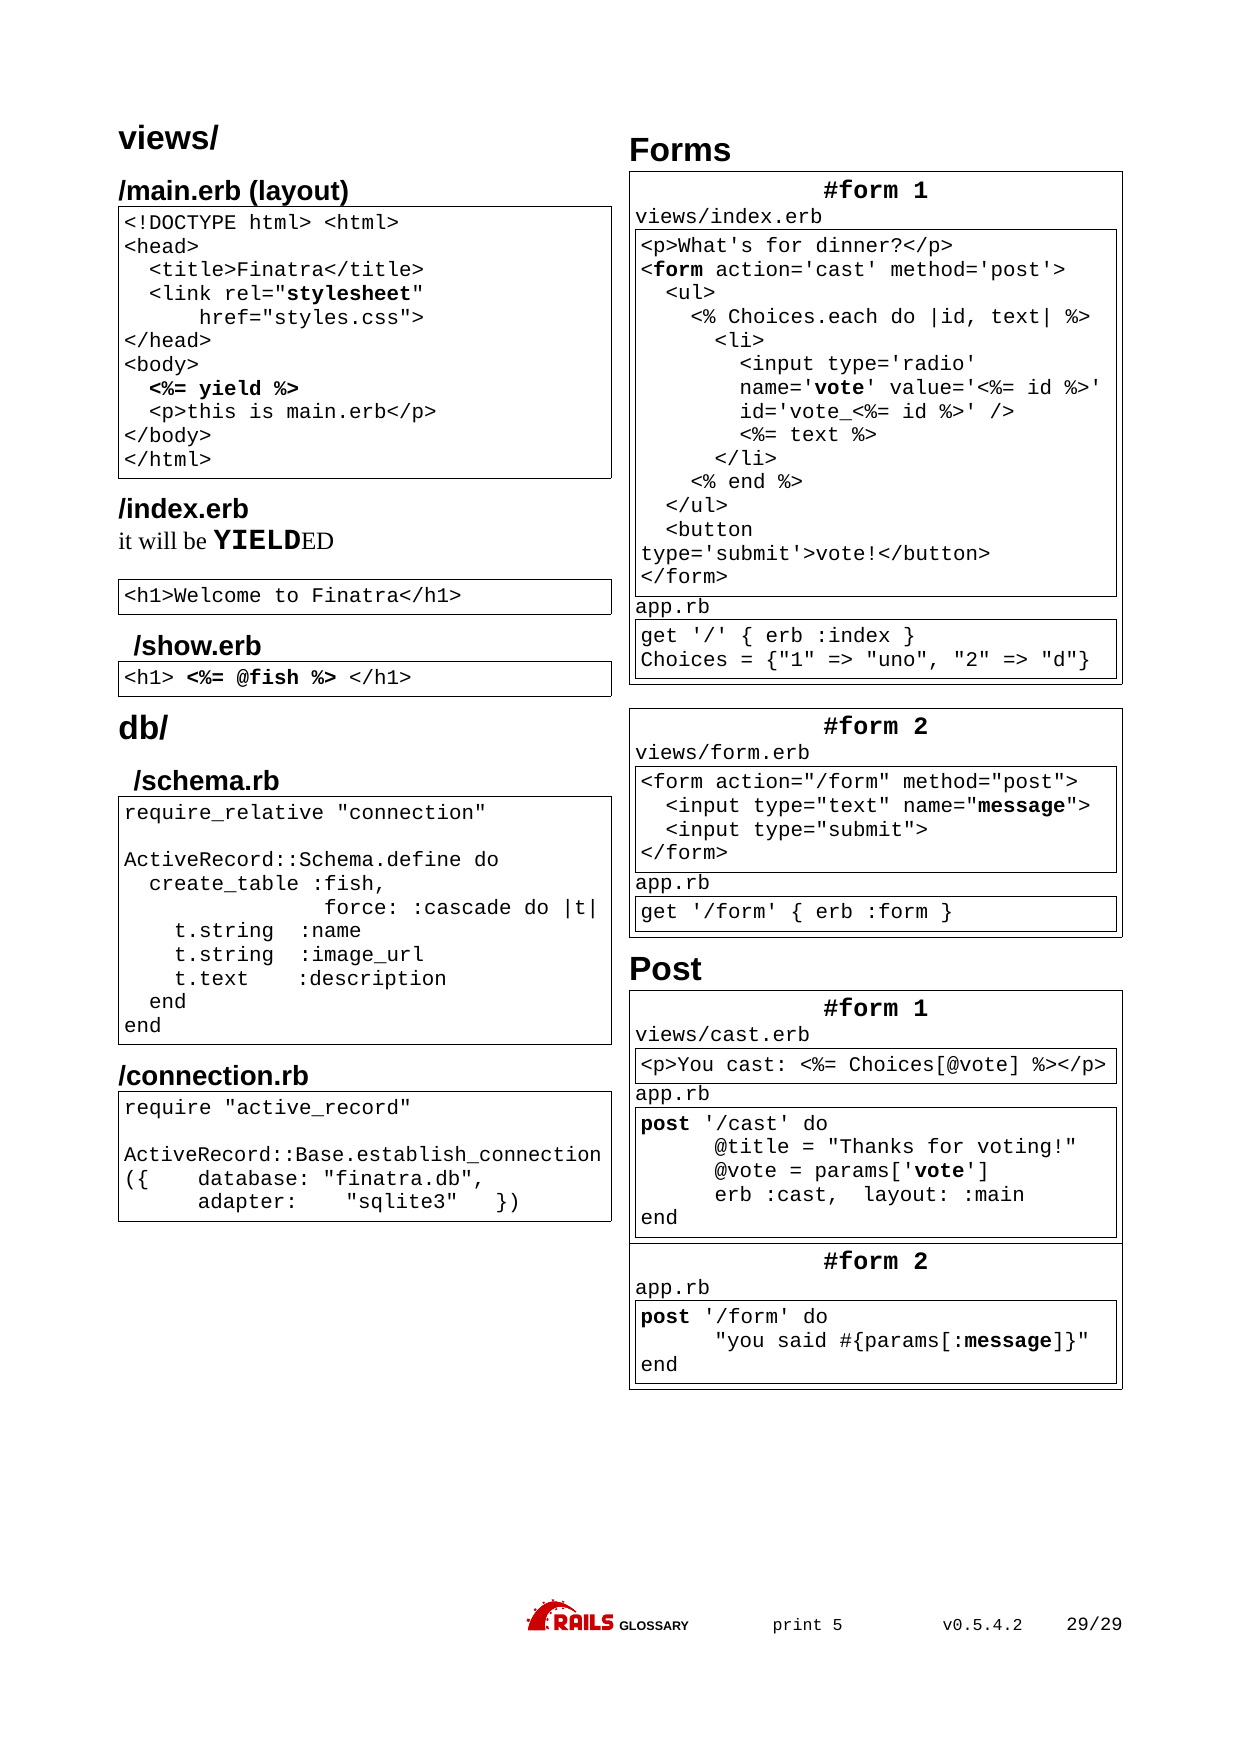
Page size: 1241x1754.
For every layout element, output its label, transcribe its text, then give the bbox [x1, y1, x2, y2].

table_header post '/cast' do @title = "Thanks for voting!" @vote = params['vote'] erb :cast, layout: :main end [636, 1108, 1116, 1237]
text it will be YIELDED [118, 525, 611, 558]
table_header post '/form' do "you said #{params[:message]}" end [636, 1301, 1116, 1383]
table_header #form 1 views/index.erb app.rb [630, 172, 1122, 684]
table_header require_relative "connection" ActiveRecord::Schema.define do create_table :fish, force: :cascade do |t| t.string :name t.string :image_url t.text :description end end [119, 797, 611, 1044]
table_header #form 2 views/form.erb app.rb [630, 709, 1122, 937]
subtitle Forms [629, 130, 1122, 168]
table_header <!DOCTYPE html> <html> <head> <title>Finatra</title> <link rel="stylesheet" href="styles.css"> </head> <body> <%= yield %> <p>this is main.erb</p> </body> </html> [119, 207, 611, 478]
table_cell #form 2 app.rb [630, 1244, 1122, 1389]
table_header <h1> <%= @fish %> </h1> [119, 662, 611, 696]
table_header <p>What's for dinner?</p> <form action='cast' method='post'> <ul> <% Choices.each do |id, text| %> <li> <input type='radio' name='vote' value='<%= id %>' id='vote_<%= id %>' /> <%= text %> </li> <% end %> </ul> <button type='submit'>vote!</button> </form> [636, 230, 1116, 596]
table_header <h1>Welcome to Finatra</h1> [119, 580, 611, 614]
table_header require "active_record" ActiveRecord::Base.establish_connection({ database: "finatra.db", adapter: "sqlite3" }) [119, 1092, 611, 1221]
subtitle /index.erb [118, 493, 611, 525]
subtitle /show.erb [118, 629, 611, 661]
subtitle /main.erb (layout) [118, 174, 611, 206]
subtitle views/ [118, 118, 611, 157]
table_header <p>You cast: <%= Choices[@vote] %></p> [636, 1049, 1116, 1083]
subtitle /connection.rb [118, 1059, 611, 1091]
subtitle Post [629, 948, 1122, 987]
subtitle /schema.rb [118, 764, 611, 796]
table_header <form action="/form" method="post"> <input type="text" name="message"> <input type="submit"> </form> [636, 767, 1116, 872]
table_header get '/' { erb :index } Choices = {"1" => "uno", "2" => "d"} [636, 620, 1116, 678]
table_header get '/form' { erb :form } [636, 897, 1116, 931]
table_header #form 1 views/cast.erb app.rb [630, 991, 1122, 1243]
subtitle db/ [118, 708, 611, 747]
